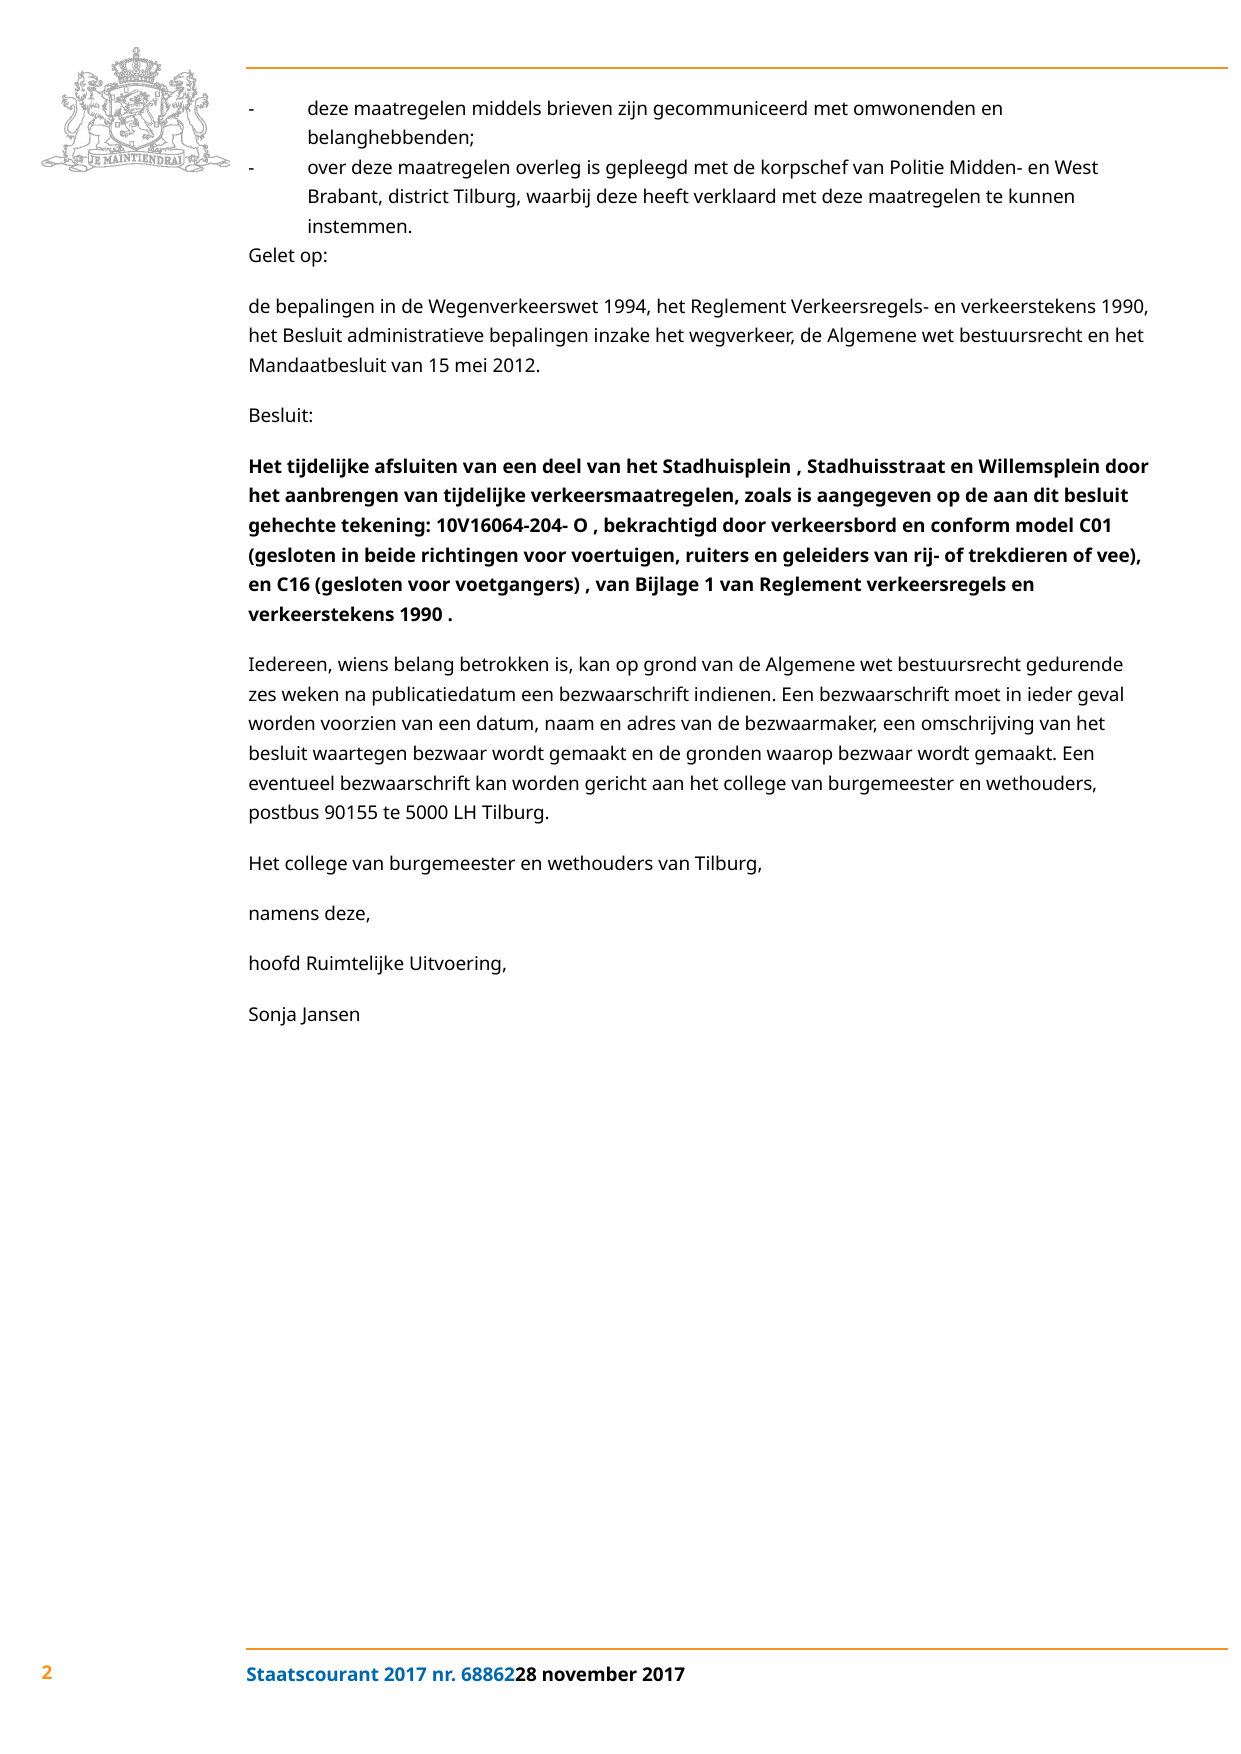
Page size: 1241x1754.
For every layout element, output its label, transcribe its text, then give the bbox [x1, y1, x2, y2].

text Iedereen, wiens belang betrokken is, kan op grond van de Algemene wet bestuursrecht gedurende zes weken na publicatiedatum een bezwaarschrift indienen. Een bezwaarschrift moet in ieder geval worden voorzien van een datum, naam en adres van de bezwaarmaker, een omschrijving van het besluit waartegen bezwaar wordt gemaakt en de gronden waarop bezwaar wordt gemaakt. Een eventueel bezwaarschrift kan worden gericht aan het college van burgemeester en wethouders, postbus 90155 te 5000 LH Tilburg. [248, 651, 1152, 825]
text Het college van burgemeester en wethouders van Tilburg, [248, 850, 1152, 876]
text Sonja Jansen [248, 1001, 1152, 1027]
picture [41, 47, 231, 172]
text Besluit: [248, 403, 1152, 428]
list over deze maatregelen overleg is gepleegd met de korpschef van Politie Midden- en West Brabant, district Tilburg, waarbij deze heeft verklaard met deze maatregelen te kunnen instemmen. [248, 154, 1152, 239]
text hoofd Ruimtelijke Uitvoering, [248, 951, 1152, 976]
text Gelet op: [248, 243, 1152, 268]
text Het tijdelijke afsluiten van een deel van het Stadhuisplein , Stadhuisstraat en Willemsplein door het aanbrengen van tijdelijke verkeersmaatregelen, zoals is aangegeven op de aan dit besluit gehechte tekening: 10V16064-204- O , bekrachtigd door verkeersbord en conform model C01 (gesloten in beide richtingen voor voertuigen, ruiters en geleiders van rij- of trekdieren of vee), en C16 (gesloten voor voetgangers) , van Bijlage 1 van Reglement verkeersregels en verkeerstekens 1990 . [248, 453, 1152, 627]
text namens deze, [248, 900, 1152, 926]
list deze maatregelen middels brieven zijn gecommuniceerd met omwonenden en belanghebbenden; [248, 95, 1152, 150]
text de bepalingen in de Wegenverkeerswet 1994, het Reglement Verkeersregels- en verkeerstekens 1990, het Besluit administratieve bepalingen inzake het wegverkeer, de Algemene wet bestuursrecht en het Mandaatbesluit van 15 mei 2012. [248, 293, 1152, 378]
